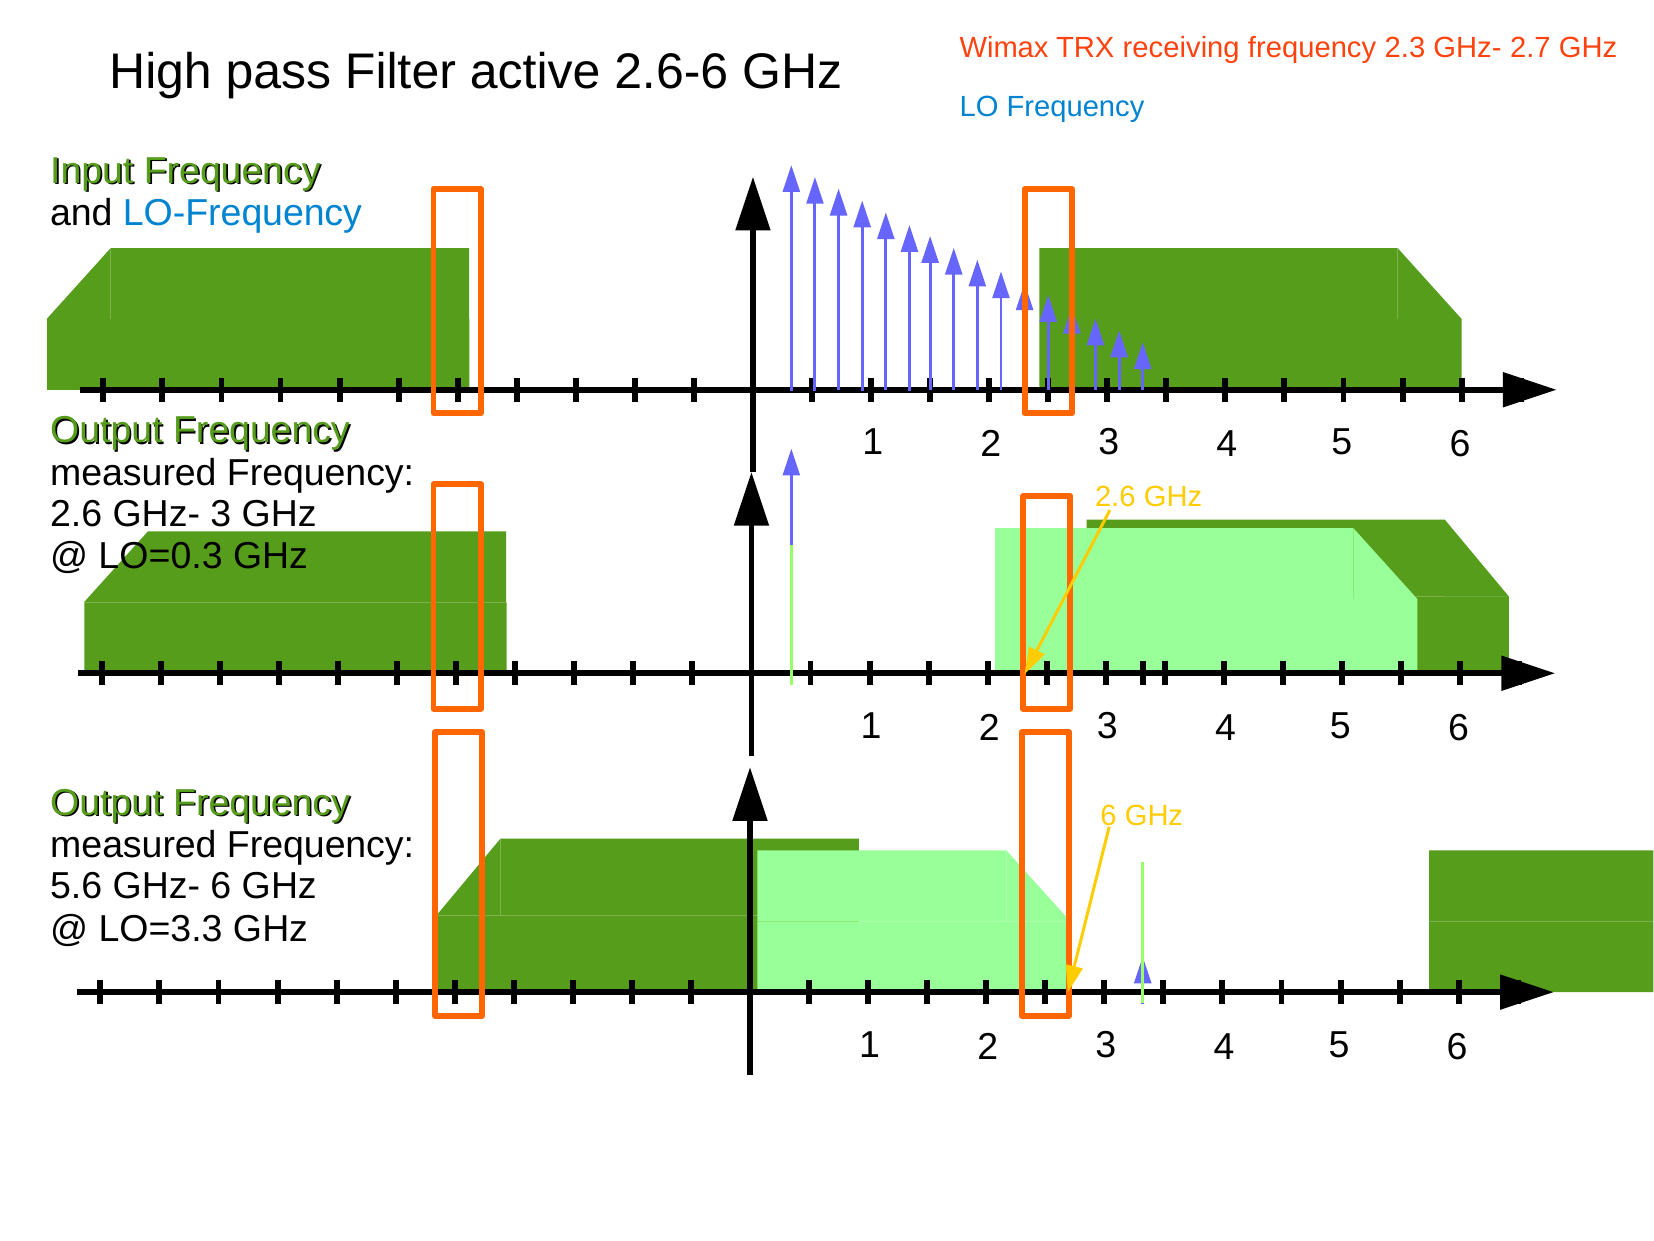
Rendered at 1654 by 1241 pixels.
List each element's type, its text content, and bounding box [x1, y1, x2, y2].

text_box [438, 864, 479, 989]
text_box [436, 248, 470, 387]
text_box [1073, 521, 1102, 575]
text_box 2 [965, 415, 1016, 473]
text_box LO Frequency [944, 82, 1168, 131]
text_box [436, 531, 478, 670]
text_box 3 [1083, 413, 1135, 471]
text_box 6 [1433, 699, 1484, 756]
text_box 6 [1431, 1017, 1483, 1075]
text_box [995, 528, 1020, 670]
text_box [1073, 519, 1509, 670]
text_box 2 [962, 1017, 1013, 1075]
text_box [1429, 850, 1654, 993]
text_box [1039, 322, 1047, 387]
text_box [485, 838, 747, 989]
text_box [83, 531, 431, 670]
text_box 1 [844, 1015, 895, 1073]
text_box 4 [1201, 415, 1253, 473]
text_box 2 [964, 699, 1015, 756]
text_box High pass Filter active 2.6-6 GHz [94, 35, 858, 107]
text_box [1026, 528, 1067, 659]
text_box [484, 531, 507, 670]
text_box 5 [1316, 413, 1368, 471]
text_box Output Frequency measured Frequency: 5.6 GHz- 6 GHz @ LO=3.3 GHz [35, 773, 429, 957]
text_box [46, 248, 431, 390]
text_box [1039, 248, 1069, 387]
text_box [1030, 598, 1067, 670]
text_box 2.6 GHz [1080, 472, 1218, 521]
text_box Output Frequency measured Frequency: 2.6 GHz- 3 GHz @ LO=0.3 GHz [35, 401, 429, 585]
text_box 1 [845, 696, 897, 754]
text_box 1 [847, 413, 898, 471]
text_box 6 GHz [1085, 791, 1199, 839]
text_box 3 [1080, 1015, 1132, 1073]
text_box [1075, 248, 1462, 387]
text_box 5 [1315, 696, 1366, 754]
text_box 6 [1434, 415, 1486, 473]
text_box Input Frequency and LO-Frequency [35, 141, 377, 241]
text_box [1025, 871, 1066, 989]
text_box 4 [1200, 699, 1251, 756]
text_box 3 [1082, 696, 1133, 754]
text_box Wimax TRX receiving frequency 2.3 GHz- 2.7 GHz [944, 23, 1633, 72]
text_box [753, 838, 1019, 989]
text_box 5 [1313, 1015, 1365, 1073]
text_box 4 [1198, 1017, 1250, 1075]
